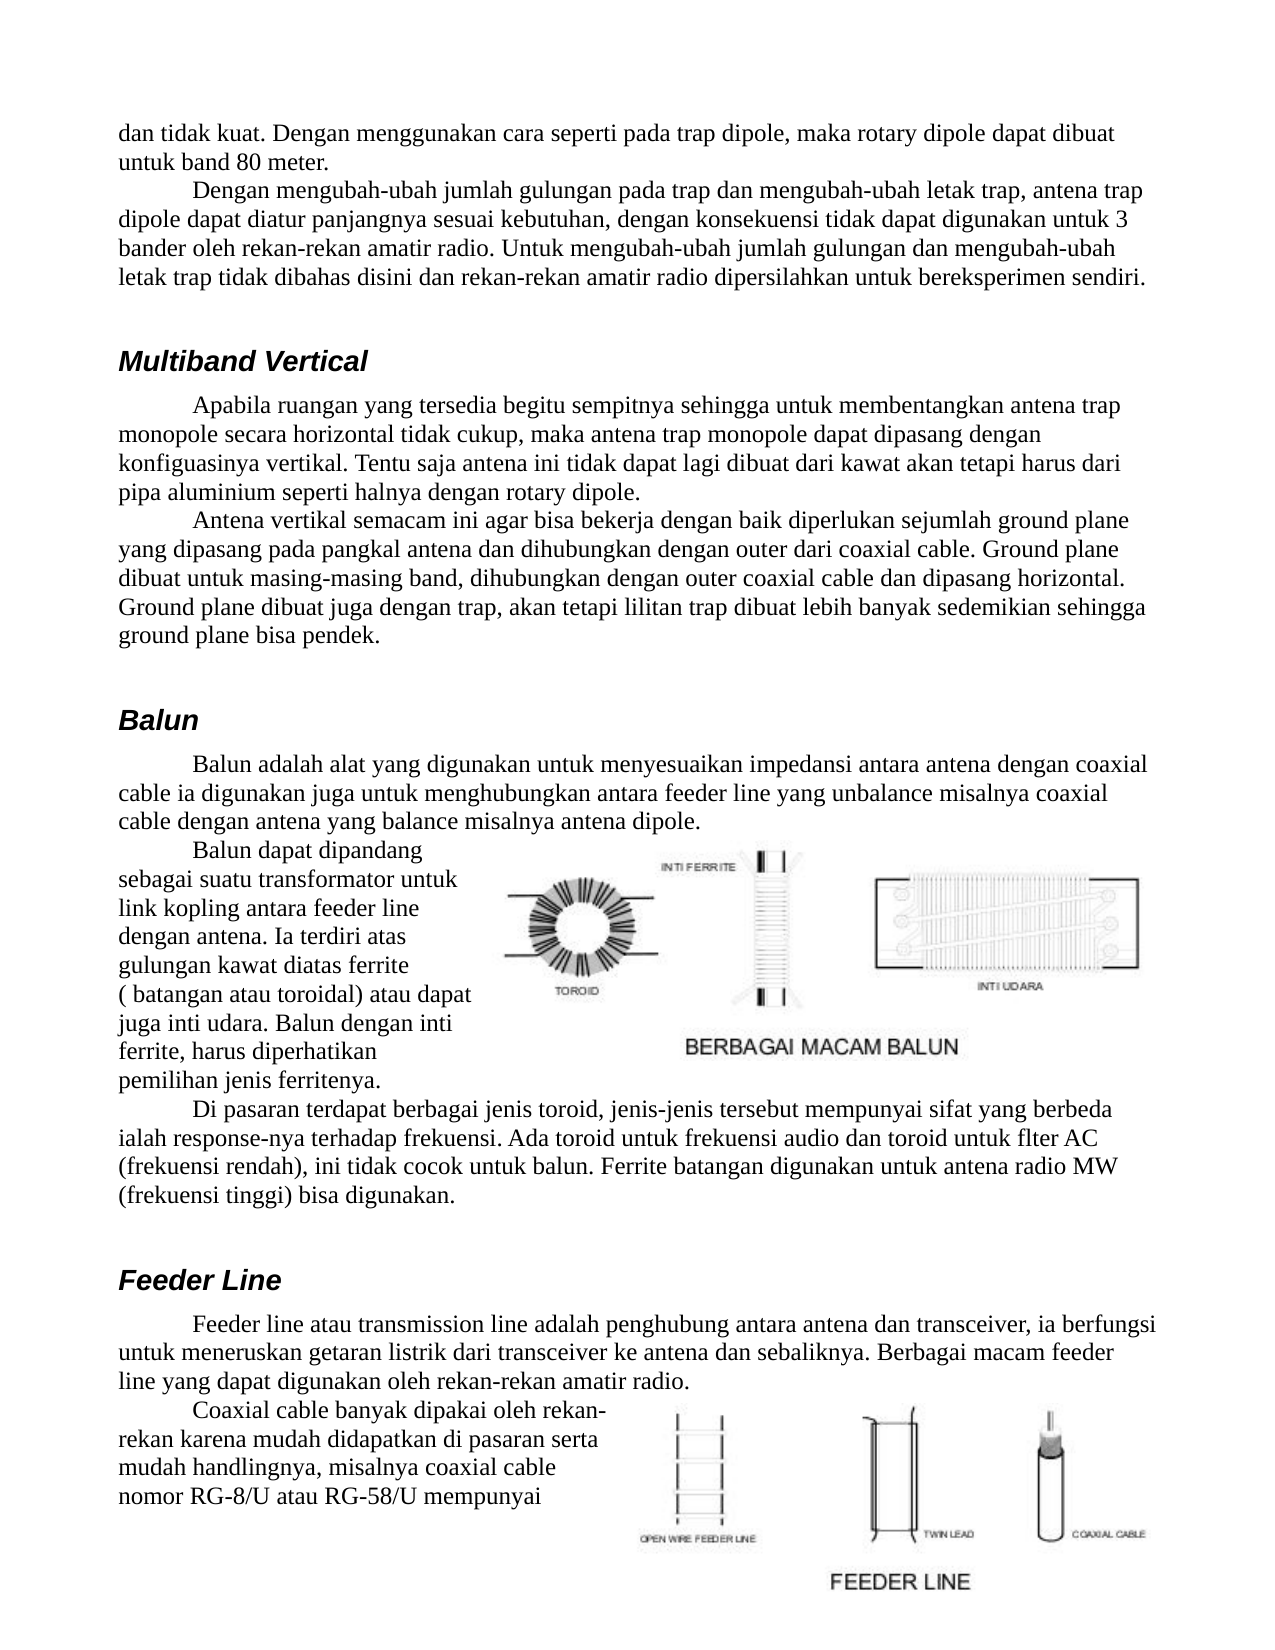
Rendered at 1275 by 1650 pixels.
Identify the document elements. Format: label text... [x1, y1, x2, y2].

subtitle Feeder Line [118, 1263, 1157, 1296]
text Coaxial cable banyak dipakai oleh rekan-rekan karena mudah didapatkan di pasaran serta mudah handlingnya, misalnya coaxial cable nomor RG-8/U atau RG-58/U mempunyai [118, 1395, 1157, 1510]
picture [481, 840, 1155, 1061]
picture [625, 1403, 1154, 1593]
text dan tidak kuat. Dengan menggunakan cara seperti pada trap dipole, maka rotary dipole dapat dibuat untuk band 80 meter. [118, 118, 1157, 176]
text Feeder line atau transmission line adalah penghubung antara antena dan transceiver, ia berfungsi untuk meneruskan getaran listrik dari transceiver ke antena dan sebaliknya. Berbagai macam feeder line yang dapat digunakan oleh rekan-rekan amatir radio. [118, 1309, 1157, 1395]
subtitle Multiband Vertical [118, 344, 1157, 378]
text Di pasaran terdapat berbagai jenis toroid, jenis-jenis tersebut mempunyai sifat yang berbeda ialah response-nya terhadap frekuensi. Ada toroid untuk frekuensi audio dan toroid untuk flter AC (frekuensi rendah), ini tidak cocok untuk balun. Ferrite batangan digunakan untuk antena radio MW (frekuensi tinggi) bisa digunakan. [118, 1094, 1157, 1209]
text Balun adalah alat yang digunakan untuk menyesuaikan impedansi antara antena dengan coaxial cable ia digunakan juga untuk menghubungkan antara feeder line yang unbalance misalnya coaxial cable dengan antena yang balance misalnya antena dipole. [118, 749, 1157, 835]
text Apabila ruangan yang tersedia begitu sempitnya sehingga untuk membentangkan antena trap monopole secara horizontal tidak cukup, maka antena trap monopole dapat dipasang dengan konfiguasinya vertikal. Tentu saja antena ini tidak dapat lagi dibuat dari kawat akan tetapi harus dari pipa aluminium seperti halnya dengan rotary dipole. [118, 390, 1157, 505]
text Antena vertikal semacam ini agar bisa bekerja dengan baik diperlukan sejumlah ground plane yang dipasang pada pangkal antena dan dihubungkan dengan outer dari coaxial cable. Ground plane dibuat untuk masing-masing band, dihubungkan dengan outer coaxial cable dan dipasang horizontal. Ground plane dibuat juga dengan trap, akan tetapi lilitan trap dibuat lebih banyak sedemikian sehingga ground plane bisa pendek. [118, 505, 1157, 649]
text Balun dapat dipandang sebagai suatu transformator untuk link kopling antara feeder line dengan antena. Ia terdiri atas gulungan kawat diatas ferrite ( batangan atau toroidal) atau dapat juga inti udara. Balun dengan inti ferrite, harus diperhatikan pemilihan jenis ferritenya. [118, 835, 1157, 1094]
text Dengan mengubah-ubah jumlah gulungan pada trap dan mengubah-ubah letak trap, antena trap dipole dapat diatur panjangnya sesuai kebutuhan, dengan konsekuensi tidak dapat digunakan untuk 3 bander oleh rekan-rekan amatir radio. Untuk mengubah-ubah jumlah gulungan dan mengubah-ubah letak trap tidak dibahas disini dan rekan-rekan amatir radio dipersilahkan untuk bereksperimen sendiri. [118, 176, 1157, 291]
subtitle Balun [118, 703, 1157, 736]
